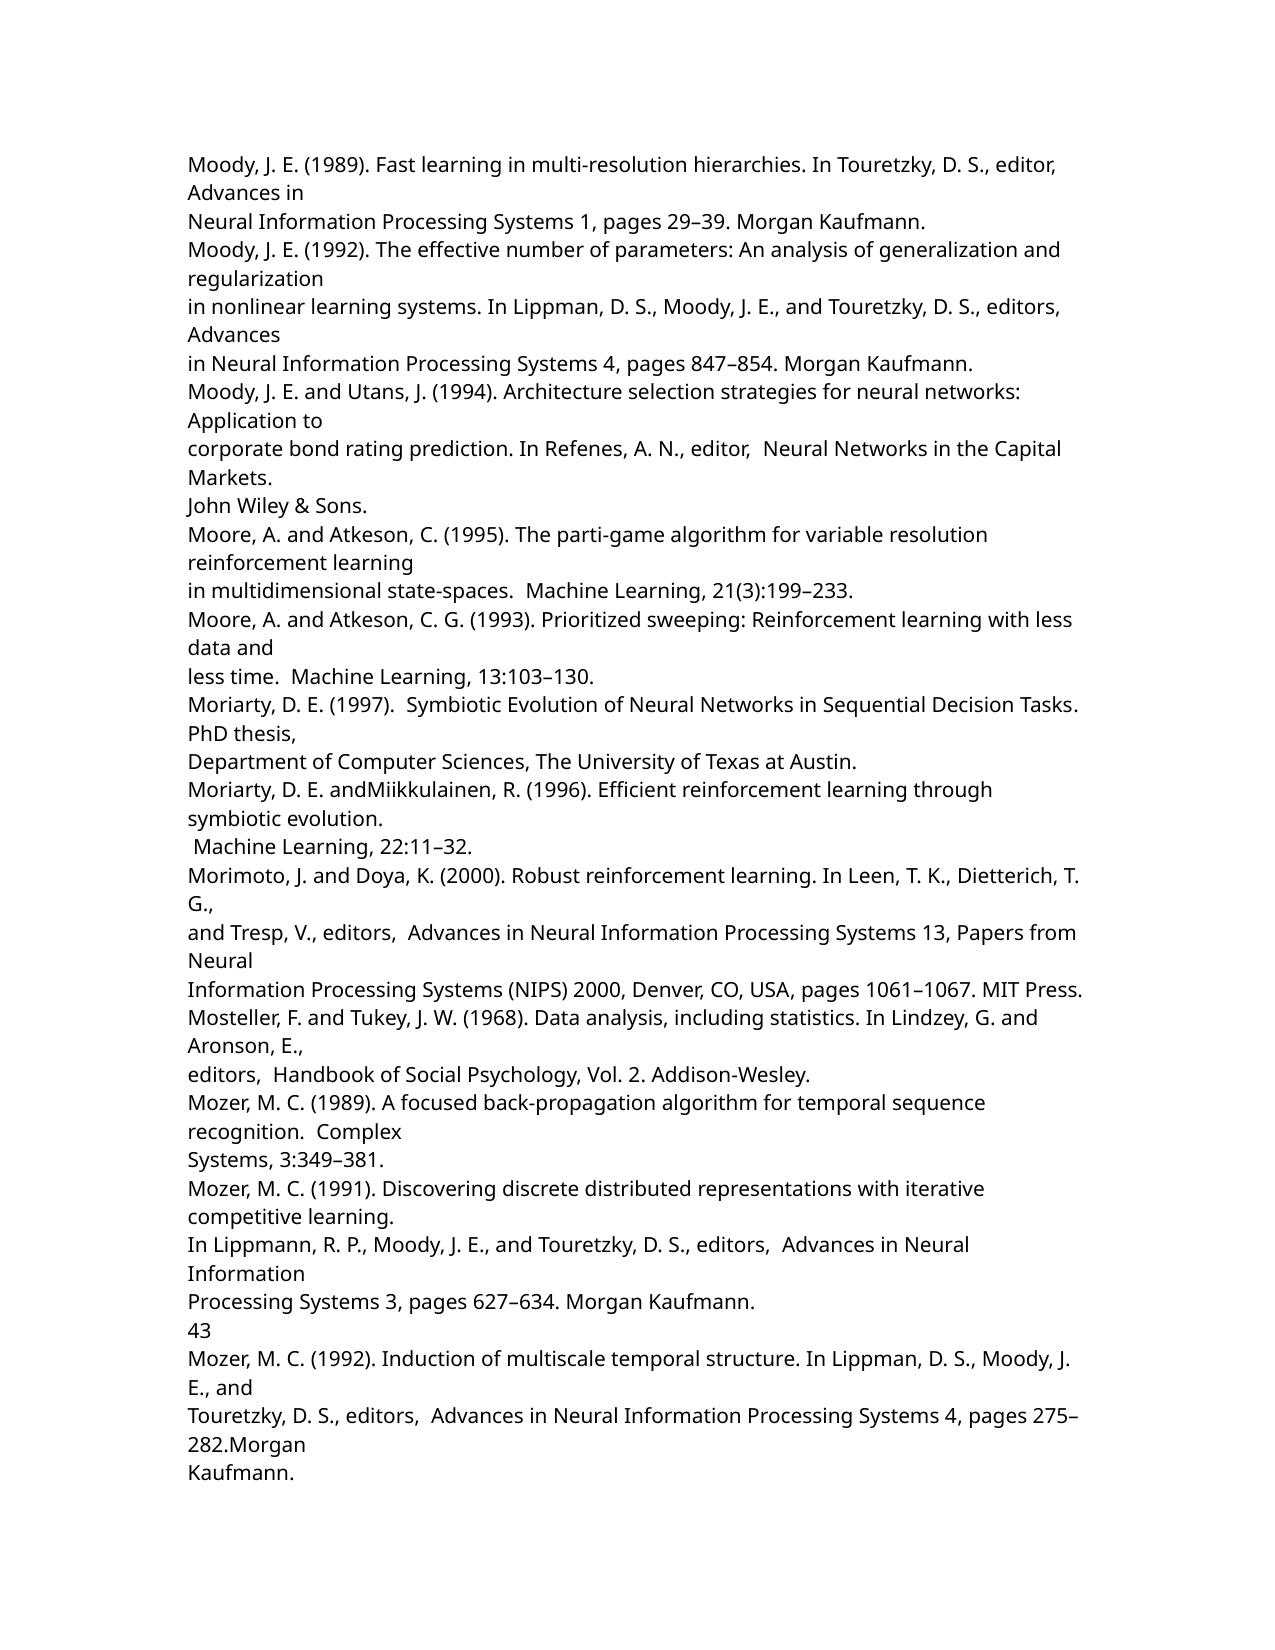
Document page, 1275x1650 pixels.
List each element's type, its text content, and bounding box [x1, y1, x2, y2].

text Information Processing Systems (NIPS) 2000, Denver, CO, USA, pages 1061–1067. MIT Press. [187, 975, 1087, 1003]
text Moody, J. E. (1989). Fast learning in multi-resolution hierarchies. In Touretzky, D. S., editor, Advances in [187, 150, 1087, 207]
text Processing Systems 3, pages 627–634. Morgan Kaufmann. [187, 1287, 1087, 1316]
text Touretzky, D. S., editors, Advances in Neural Information Processing Systems 4, pages 275–282.Morgan [187, 1401, 1087, 1458]
text in multidimensional state-spaces. Machine Learning, 21(3):199–233. [187, 577, 1087, 605]
text Moriarty, D. E. (1997). Symbiotic Evolution of Neural Networks in Sequential Decision Tasks. PhD thesis, [187, 690, 1087, 747]
text Neural Information Processing Systems 1, pages 29–39. Morgan Kaufmann. [187, 207, 1087, 235]
text 43 [187, 1316, 1087, 1344]
text Moody, J. E. and Utans, J. (1994). Architecture selection strategies for neural networks: Application to [187, 377, 1087, 434]
text In Lippmann, R. P., Moody, J. E., and Touretzky, D. S., editors, Advances in Neural Information [187, 1231, 1087, 1287]
text Moore, A. and Atkeson, C. (1995). The parti-game algorithm for variable resolution reinforcement learning [187, 520, 1087, 577]
text Department of Computer Sciences, The University of Texas at Austin. [187, 747, 1087, 776]
text editors, Handbook of Social Psychology, Vol. 2. Addison-Wesley. [187, 1060, 1087, 1088]
text Machine Learning, 22:11–32. [187, 832, 1087, 861]
text corporate bond rating prediction. In Refenes, A. N., editor, Neural Networks in the Capital Markets. [187, 434, 1087, 491]
text in Neural Information Processing Systems 4, pages 847–854. Morgan Kaufmann. [187, 349, 1087, 377]
text Mozer, M. C. (1991). Discovering discrete distributed representations with iterative competitive learning. [187, 1174, 1087, 1231]
text Mozer, M. C. (1989). A focused back-propagation algorithm for temporal sequence recognition. Complex [187, 1088, 1087, 1145]
text Systems, 3:349–381. [187, 1145, 1087, 1174]
text John Wiley & Sons. [187, 491, 1087, 520]
text Mozer, M. C. (1992). Induction of multiscale temporal structure. In Lippman, D. S., Moody, J. E., and [187, 1344, 1087, 1401]
text in nonlinear learning systems. In Lippman, D. S., Moody, J. E., and Touretzky, D. S., editors, Advances [187, 292, 1087, 349]
text Kaufmann. [187, 1458, 1087, 1487]
text Mosteller, F. and Tukey, J. W. (1968). Data analysis, including statistics. In Lindzey, G. and Aronson, E., [187, 1003, 1087, 1060]
text Moody, J. E. (1992). The effective number of parameters: An analysis of generalization and regularization [187, 235, 1087, 292]
text less time. Machine Learning, 13:103–130. [187, 662, 1087, 690]
text and Tresp, V., editors, Advances in Neural Information Processing Systems 13, Papers from Neural [187, 918, 1087, 975]
text Morimoto, J. and Doya, K. (2000). Robust reinforcement learning. In Leen, T. K., Dietterich, T. G., [187, 861, 1087, 918]
text Moriarty, D. E. andMiikkulainen, R. (1996). Efficient reinforcement learning through symbiotic evolution. [187, 776, 1087, 832]
text Moore, A. and Atkeson, C. G. (1993). Prioritized sweeping: Reinforcement learning with less data and [187, 605, 1087, 662]
